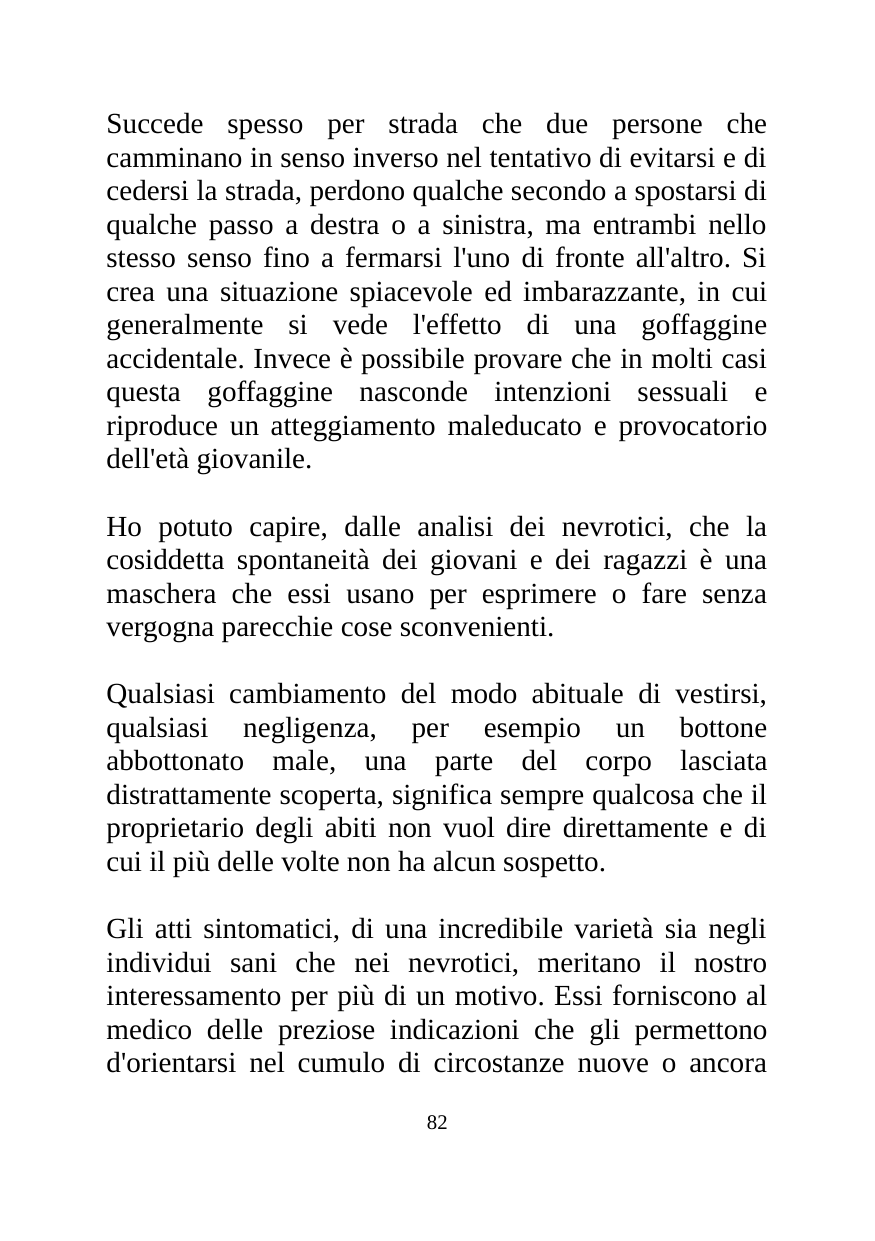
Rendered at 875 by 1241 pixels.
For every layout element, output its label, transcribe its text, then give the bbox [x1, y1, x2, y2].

text Succede spesso per strada che due persone che camminano in senso inverso nel tentativo di evitarsi e di cedersi la strada, perdono qualche secondo a spostarsi di qualche passo a destra o a sinistra, ma entrambi nello stesso senso fino a fermarsi l'uno di fronte all'altro. Si crea una situazione spiacevole ed imbarazzante, in cui generalmente si vede l'effetto di una goffaggine accidentale. Invece è possibile provare che in molti casi questa goffaggine nasconde intenzioni sessuali e riproduce un atteggiamento maleducato e provocatorio dell'età giovanile. [106, 106, 768, 475]
text Qualsiasi cambiamento del modo abituale di vestirsi, qualsiasi negligenza, per esempio un bottone abbottonato male, una parte del corpo lasciata distrattamente scoperta, significa sempre qualcosa che il proprietario degli abiti non vuol dire direttamente e di cui il più delle volte non ha alcun sospetto. [106, 676, 768, 878]
text Ho potuto capire, dalle analisi dei nevrotici, che la cosiddetta spontaneità dei giovani e dei ragazzi è una maschera che essi usano per esprimere o fare senza vergogna parecchie cose sconvenienti. [106, 509, 768, 643]
text Gli atti sintomatici, di una incredibile varietà sia negli individui sani che nei nevrotici, meritano il nostro interessamento per più di un motivo. Essi forniscono al medico delle preziose indicazioni che gli permettono d'orientarsi nel cumulo di circostanze nuove o ancora [106, 911, 768, 1079]
